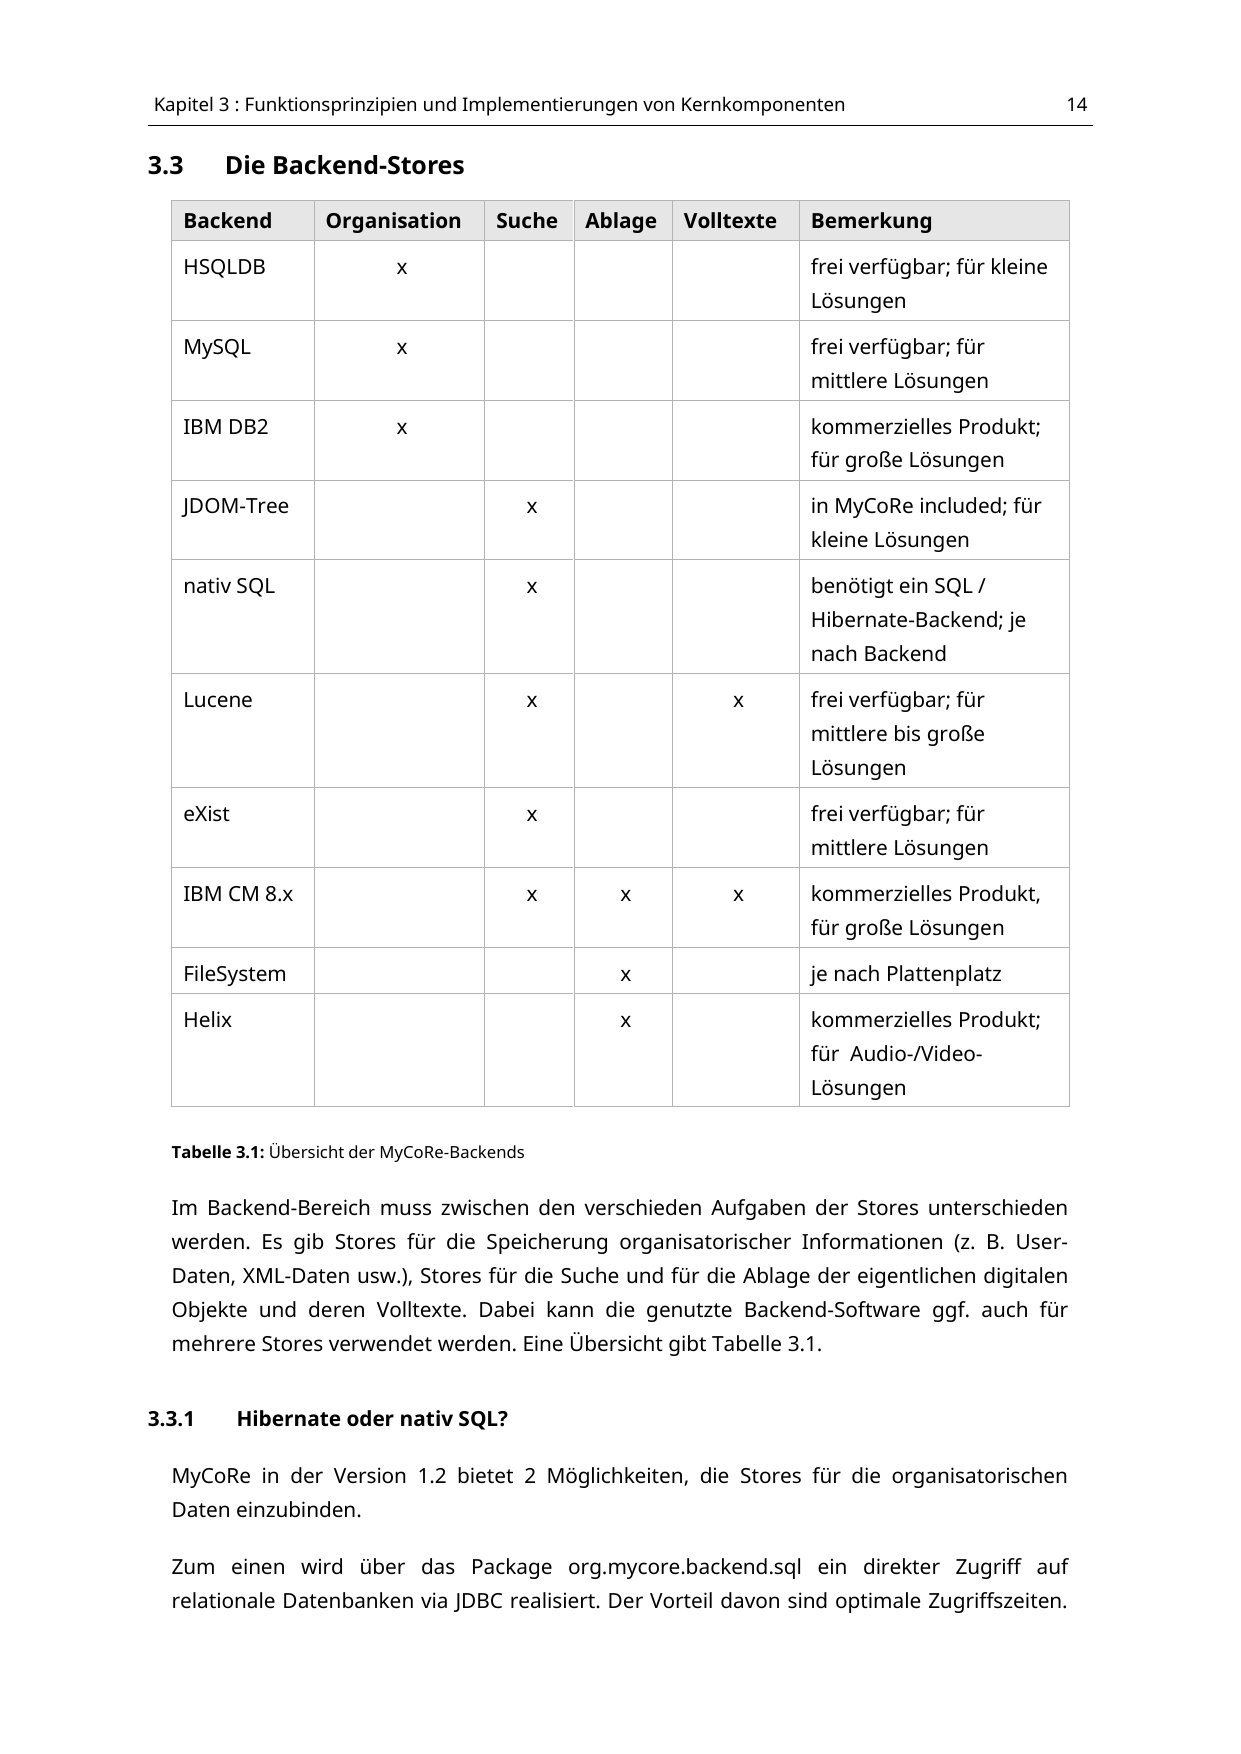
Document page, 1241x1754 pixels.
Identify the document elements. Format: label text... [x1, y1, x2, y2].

table_cell IBM CM 8.x [172, 868, 314, 947]
table_cell [575, 788, 672, 867]
text Zum einen wird über das Package org.mycore.backend.sql ein direkter Zugriff auf relationale Datenbanken via JDBC realisiert. Der Vorteil davon sind optimale Zugriffszeiten. [171, 1552, 1069, 1614]
table_header Organisation [315, 201, 484, 240]
table_cell eXist [172, 788, 314, 867]
table_cell JDOM-Tree [172, 481, 314, 559]
table_cell kommerzielles Produkt, für große Lösungen [800, 868, 1069, 947]
table_cell [673, 241, 799, 320]
table_cell frei verfügbar; für kleine Lösungen [800, 241, 1069, 320]
table_cell x [315, 321, 484, 400]
table_cell [315, 868, 484, 947]
table_cell [315, 948, 484, 993]
table_cell je nach Plattenplatz [800, 948, 1069, 993]
table_cell frei verfügbar; für mittlere Lösungen [800, 788, 1069, 867]
table_cell frei verfügbar; für mittlere bis große Lösungen [800, 674, 1069, 787]
table_cell [673, 788, 799, 867]
table_cell in MyCoRe included; für kleine Lösungen [800, 481, 1069, 559]
table_cell [315, 481, 484, 559]
table_cell [673, 401, 799, 480]
subtitle Die Backend-Stores [148, 148, 1092, 182]
table_cell x [575, 994, 672, 1106]
table_cell x [485, 481, 573, 559]
table_header Volltexte [673, 201, 799, 240]
table_cell [673, 994, 799, 1106]
text MyCoRe in der Version 1.2 bietet 2 Möglichkeiten, die Stores für die organisatorischen Daten einzubinden. [171, 1461, 1069, 1523]
table_cell [673, 321, 799, 400]
table_cell [485, 994, 573, 1106]
table_cell [575, 560, 672, 673]
table_header Suche [485, 201, 573, 240]
table_cell [575, 241, 672, 320]
table_cell [485, 321, 573, 400]
table_cell x [575, 868, 672, 947]
table_cell IBM DB2 [172, 401, 314, 480]
table_cell x [673, 868, 799, 947]
table_cell x [485, 674, 573, 787]
table_cell nativ SQL [172, 560, 314, 673]
table_cell MySQL [172, 321, 314, 400]
table_cell [575, 674, 672, 787]
table_cell x [575, 948, 672, 993]
table_header Backend [172, 201, 314, 240]
table_cell FileSystem [172, 948, 314, 993]
table_cell Lucene [172, 674, 314, 787]
table_cell [485, 401, 573, 480]
table_cell benötigt ein SQL / Hibernate-Backend; je nach Backend [800, 560, 1069, 673]
table_cell x [485, 868, 573, 947]
table_header Ablage [575, 201, 672, 240]
table_cell x [485, 560, 573, 673]
table_cell [673, 948, 799, 993]
table_header Bemerkung [800, 201, 1069, 240]
table_cell x [315, 401, 484, 480]
table_cell HSQLDB [172, 241, 314, 320]
table_cell [315, 994, 484, 1106]
table_cell frei verfügbar; für mittlere Lösungen [800, 321, 1069, 400]
text Tabelle 3.1: Übersicht der MyCoRe-Backends [171, 1140, 1069, 1163]
table_cell x [485, 788, 573, 867]
table_cell [575, 321, 672, 400]
table_cell x [315, 241, 484, 320]
table_cell [673, 481, 799, 559]
table_cell [315, 560, 484, 673]
table_cell [485, 241, 573, 320]
table_cell Helix [172, 994, 314, 1106]
table_cell [485, 948, 573, 993]
table_cell [575, 481, 672, 559]
table_cell [575, 401, 672, 480]
table_cell [315, 674, 484, 787]
table_cell [673, 560, 799, 673]
text Im Backend-Bereich muss zwischen den verschieden Aufgaben der Stores unterschieden werden. Es gib Stores für die Speicherung organisatorischer Informationen (z. B. User-Daten, XML-Daten usw.), Stores für die Suche und für die Ablage der eigentlichen digitalen Objekte und deren Volltexte. Dabei kann die genutzte Backend-Software ggf. auch für mehrere Stores verwendet werden. Eine Übersicht gibt Tabelle 3.1. [171, 1193, 1069, 1357]
table_cell x [673, 674, 799, 787]
subtitle Hibernate oder nativ SQL? [148, 1404, 1092, 1432]
table_cell [315, 788, 484, 867]
table_cell kommerzielles Produkt; für große Lösungen [800, 401, 1069, 480]
table_cell kommerzielles Produkt; für Audio-/Video-Lösungen [800, 994, 1069, 1106]
